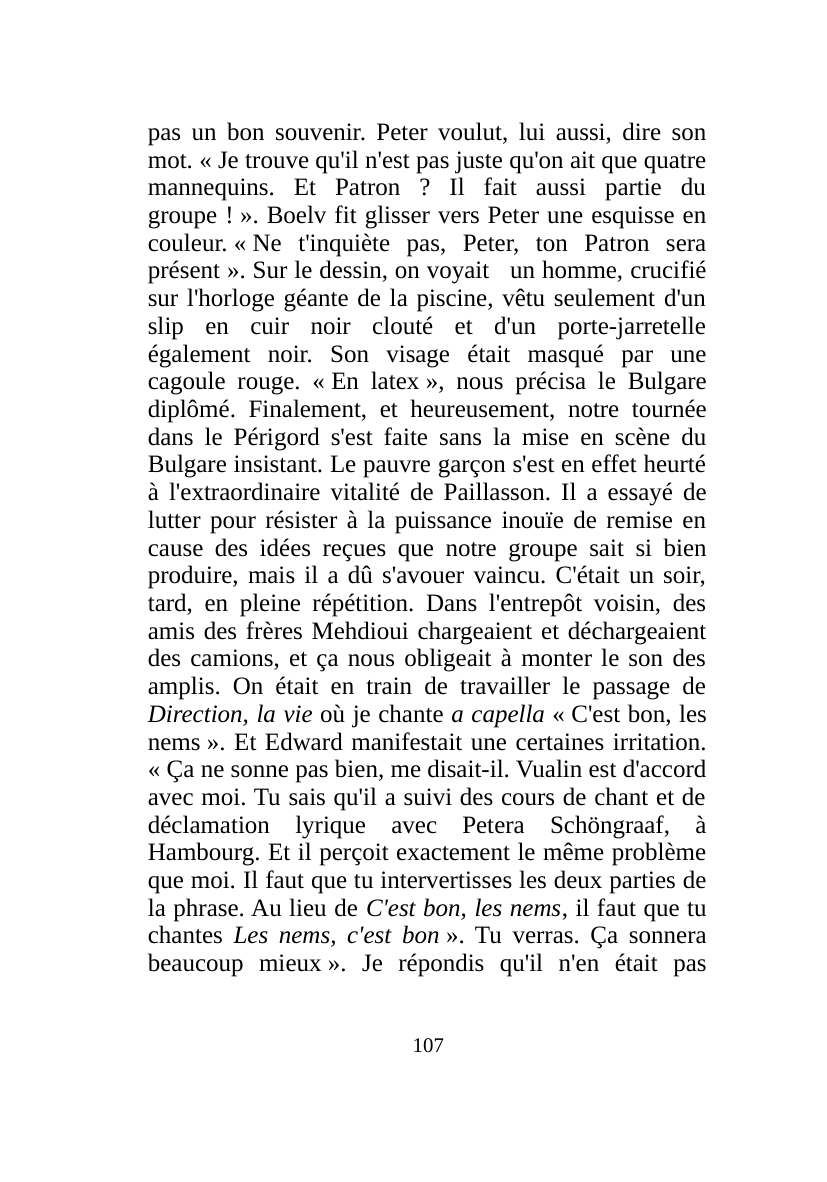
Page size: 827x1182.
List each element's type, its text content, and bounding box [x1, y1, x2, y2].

text pas un bon souvenir. Peter voulut, lui aussi, dire son mot. « Je trouve qu'il n'est pas juste qu'on ait que quatre mannequins. Et Patron ? Il fait aussi partie du groupe ! ». Boelv fit glisser vers Peter une esquisse en couleur. « Ne t'inquiète pas, Peter, ton Patron sera présent ». Sur le dessin, on voyait un homme, crucifié sur l'horloge géante de la piscine, vêtu seulement d'un slip en cuir noir clouté et d'un porte-jarretelle également noir. Son visage était masqué par une cagoule rouge. « En latex », nous précisa le Bulgare diplômé. Finalement, et heureusement, notre tournée dans le Périgord s'est faite sans la mise en scène du Bulgare insistant. Le pauvre garçon s'est en effet heurté à l'extraordinaire vitalité de Paillasson. Il a essayé de lutter pour résister à la puissance inouïe de remise en cause des idées reçues que notre groupe sait si bien produire, mais il a dû s'avouer vaincu. C'était un soir, tard, en pleine répétition. Dans l'entrepôt voisin, des amis des frères Mehdioui chargeaient et déchargeaient des camions, et ça nous obligeait à monter le son des amplis. On était en train de travailler le passage de Direction, la vie où je chante a capella « C'est bon, les nems ». Et Edward manifestait une certaines irritation. « Ça ne sonne pas bien, me disait-il. Vualin est d'accord avec moi. Tu sais qu'il a suivi des cours de chant et de déclamation lyrique avec Petera Schöngraaf, à Hambourg. Et il perçoit exactement le même problème que moi. Il faut que tu intervertisses les deux parties de la phrase. Au lieu de C'est bon, les nems, il faut que tu chantes Les nems, c'est bon ». Tu verras. Ça sonnera beaucoup mieux ». Je répondis qu'il n'en était pas [148, 118, 707, 977]
